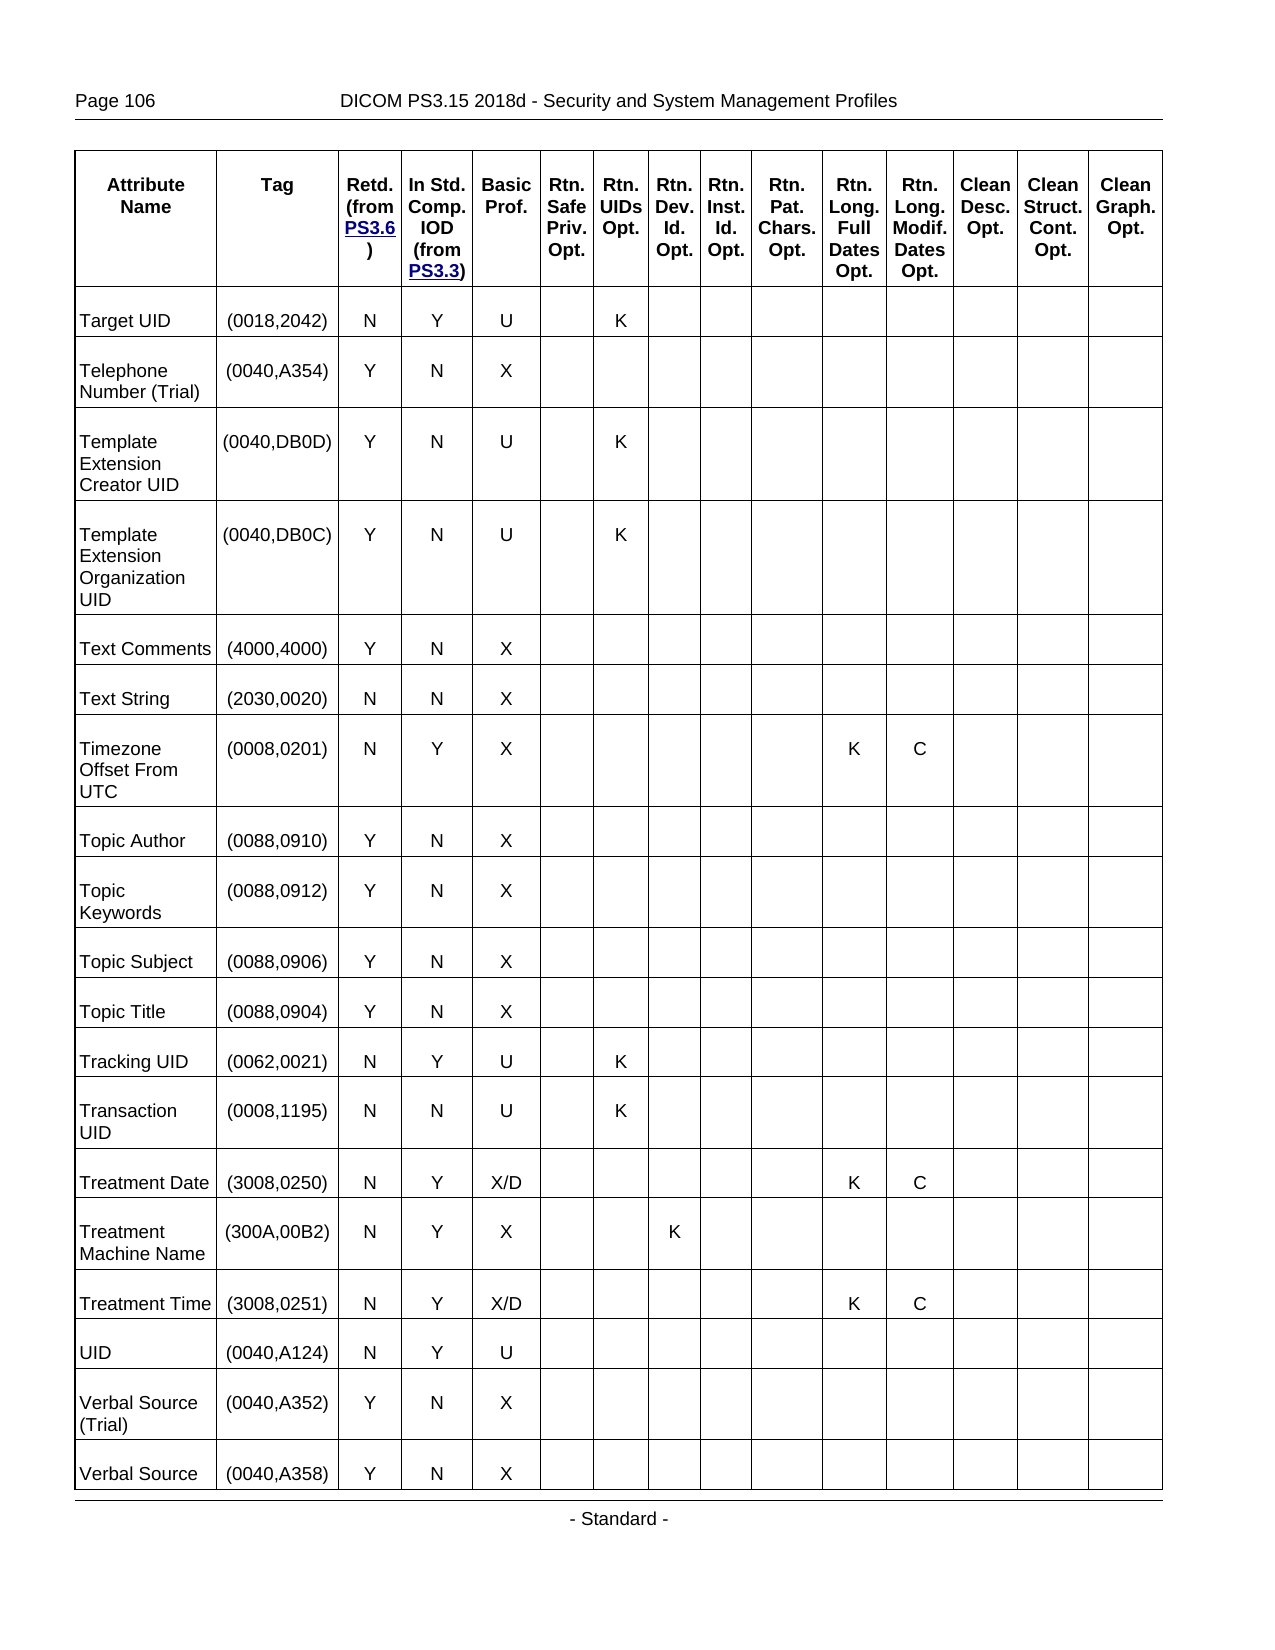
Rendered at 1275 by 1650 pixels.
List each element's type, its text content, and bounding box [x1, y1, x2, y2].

table_cell [649, 1028, 700, 1076]
table_cell [541, 408, 593, 500]
table_cell [541, 978, 593, 1027]
table_cell [1089, 928, 1162, 977]
table_cell Y [402, 287, 472, 336]
table_cell [649, 928, 700, 977]
table_cell [887, 408, 953, 500]
table_cell Transaction UID [76, 1077, 216, 1147]
table_cell Y [402, 1270, 472, 1318]
table_header Clean Struct. Cont. Opt. [1018, 151, 1088, 286]
table_cell [541, 1270, 593, 1318]
table_cell [701, 1369, 751, 1439]
table_cell Y [402, 1198, 472, 1268]
table_cell [541, 1077, 593, 1147]
table_cell [1089, 978, 1162, 1027]
table_cell X [473, 978, 540, 1027]
table_header Clean Desc. Opt. [954, 151, 1017, 286]
table_cell [701, 287, 751, 336]
table_cell [701, 978, 751, 1027]
table_cell (0008,1195) [217, 1077, 338, 1147]
table_cell [823, 1319, 886, 1368]
table_cell [594, 1369, 648, 1439]
table_cell [1089, 1077, 1162, 1147]
table_cell [701, 1149, 751, 1197]
table_cell [823, 1028, 886, 1076]
table_cell C [887, 715, 953, 806]
table_cell [954, 337, 1017, 407]
table_cell [1018, 615, 1088, 664]
table_header Rtn. Dev. Id. Opt. [649, 151, 700, 286]
table_cell [823, 928, 886, 977]
table_cell K [594, 1077, 648, 1147]
table_cell N [402, 978, 472, 1027]
table_cell X/D [473, 1270, 540, 1318]
table_cell X [473, 1198, 540, 1268]
table_cell [1018, 978, 1088, 1027]
table_cell (0040,A354) [217, 337, 338, 407]
table_cell [649, 857, 700, 927]
table_cell [752, 715, 822, 806]
table_cell [649, 1077, 700, 1147]
table_cell [541, 501, 593, 614]
table_cell [1089, 1319, 1162, 1368]
table_cell K [594, 501, 648, 614]
table_cell [1089, 287, 1162, 336]
table_cell [701, 1440, 751, 1489]
table_cell [649, 1319, 700, 1368]
table_cell [1089, 857, 1162, 927]
table_header Rtn. Safe Priv. Opt. [541, 151, 593, 286]
table_cell U [473, 1319, 540, 1368]
table_cell Text Comments [76, 615, 216, 664]
table_cell [887, 665, 953, 713]
table_cell [649, 287, 700, 336]
table_cell [1018, 1028, 1088, 1076]
table_cell [887, 1369, 953, 1439]
table_cell [823, 501, 886, 614]
table_cell (0018,2042) [217, 287, 338, 336]
table_cell [752, 857, 822, 927]
table_cell [649, 665, 700, 713]
table_cell [752, 287, 822, 336]
table_cell [887, 928, 953, 977]
table_header Rtn. UIDs Opt. [594, 151, 648, 286]
table_cell [823, 1440, 886, 1489]
table_cell (3008,0250) [217, 1149, 338, 1197]
table_cell [1089, 1369, 1162, 1439]
table_cell [1018, 1077, 1088, 1147]
table_cell K [823, 1270, 886, 1318]
table_cell K [823, 715, 886, 806]
table_cell N [402, 665, 472, 713]
table_cell [541, 1369, 593, 1439]
table_cell X [473, 337, 540, 407]
table_cell X [473, 928, 540, 977]
table_cell [701, 1270, 751, 1318]
table_cell (300A,00B2) [217, 1198, 338, 1268]
table_cell N [402, 1077, 472, 1147]
table_cell [701, 807, 751, 856]
table_cell [752, 1270, 822, 1318]
table_cell [1089, 615, 1162, 664]
table_cell Template Extension Creator UID [76, 408, 216, 500]
table_cell (0062,0021) [217, 1028, 338, 1076]
table_cell [954, 1149, 1017, 1197]
table_cell [1089, 1149, 1162, 1197]
table_cell [954, 615, 1017, 664]
table_cell [752, 337, 822, 407]
table_cell [594, 665, 648, 713]
table_cell [701, 1319, 751, 1368]
table_cell [954, 1440, 1017, 1489]
table_cell [1018, 1270, 1088, 1318]
table_header Tag [217, 151, 338, 286]
table_cell [594, 615, 648, 664]
table_cell Tracking UID [76, 1028, 216, 1076]
table_cell [594, 928, 648, 977]
table_cell [1018, 337, 1088, 407]
table_cell [701, 615, 751, 664]
table_cell (0088,0910) [217, 807, 338, 856]
table_cell [823, 287, 886, 336]
table_cell [594, 807, 648, 856]
table_cell [649, 501, 700, 614]
table_cell [752, 1149, 822, 1197]
table_header Rtn. Long. Modif. Dates Opt. [887, 151, 953, 286]
table_cell [1018, 501, 1088, 614]
table_cell (0040,A124) [217, 1319, 338, 1368]
table_cell [541, 1440, 593, 1489]
table_cell Y [339, 857, 401, 927]
table_cell K [649, 1198, 700, 1268]
table_cell [1018, 857, 1088, 927]
table_cell [752, 501, 822, 614]
table_cell [701, 715, 751, 806]
table_cell [701, 665, 751, 713]
table_cell N [402, 807, 472, 856]
table_cell [752, 928, 822, 977]
table_cell [752, 1440, 822, 1489]
table_cell (0088,0904) [217, 978, 338, 1027]
table_cell [541, 337, 593, 407]
table_cell Y [339, 337, 401, 407]
table_cell X [473, 857, 540, 927]
table_cell [887, 337, 953, 407]
table_cell (0040,DB0C) [217, 501, 338, 614]
table_cell [541, 1149, 593, 1197]
table_cell U [473, 501, 540, 614]
table_cell N [339, 665, 401, 713]
table_cell N [339, 1319, 401, 1368]
table_cell X [473, 715, 540, 806]
table_cell [752, 665, 822, 713]
table_cell X [473, 1369, 540, 1439]
table_cell N [339, 1198, 401, 1268]
table_cell N [402, 615, 472, 664]
table_cell [701, 857, 751, 927]
table_cell [954, 1198, 1017, 1268]
table_cell [649, 1369, 700, 1439]
table_cell X [473, 665, 540, 713]
table_cell [954, 978, 1017, 1027]
table_header In Std. Comp. IOD (from PS3.3) [402, 151, 472, 286]
table_cell [752, 408, 822, 500]
table_cell Y [339, 615, 401, 664]
table_cell N [402, 928, 472, 977]
table_cell [887, 287, 953, 336]
table_cell (4000,4000) [217, 615, 338, 664]
table_cell Y [339, 978, 401, 1027]
table_cell Timezone Offset From UTC [76, 715, 216, 806]
table_cell [649, 337, 700, 407]
table_cell N [339, 1028, 401, 1076]
table_cell [541, 928, 593, 977]
table_cell [954, 1369, 1017, 1439]
table_cell [649, 615, 700, 664]
table_cell [823, 1198, 886, 1268]
table_cell [594, 337, 648, 407]
table_cell [1089, 665, 1162, 713]
table_cell [887, 1440, 953, 1489]
table_cell Topic Keywords [76, 857, 216, 927]
table_cell [887, 1198, 953, 1268]
table_cell [541, 665, 593, 713]
table_cell Y [402, 715, 472, 806]
table_cell Y [402, 1028, 472, 1076]
table_cell Treatment Time [76, 1270, 216, 1318]
table_cell K [823, 1149, 886, 1197]
table_cell [649, 1149, 700, 1197]
table_cell [594, 1319, 648, 1368]
table_cell [594, 1198, 648, 1268]
table_cell Y [339, 928, 401, 977]
table_cell [649, 978, 700, 1027]
table_cell [701, 1077, 751, 1147]
table_cell [752, 1198, 822, 1268]
table_cell [823, 615, 886, 664]
table_cell [701, 928, 751, 977]
table_cell N [339, 1149, 401, 1197]
table_cell [887, 978, 953, 1027]
table_cell (0088,0906) [217, 928, 338, 977]
table_cell [594, 857, 648, 927]
table_cell [594, 1440, 648, 1489]
table_cell K [594, 287, 648, 336]
table_cell (0088,0912) [217, 857, 338, 927]
table_cell Target UID [76, 287, 216, 336]
table_cell X [473, 807, 540, 856]
table_cell N [339, 1270, 401, 1318]
table_cell N [402, 408, 472, 500]
table_cell [541, 807, 593, 856]
table_cell (0040,A352) [217, 1369, 338, 1439]
table_cell [954, 807, 1017, 856]
table_cell [954, 408, 1017, 500]
table_cell [887, 1028, 953, 1076]
table_cell [1089, 337, 1162, 407]
table_cell Template Extension Organization UID [76, 501, 216, 614]
table_header Attribute Name [76, 151, 216, 286]
table_cell [649, 1270, 700, 1318]
table_cell K [594, 1028, 648, 1076]
table_cell [823, 978, 886, 1027]
table_cell [649, 1440, 700, 1489]
table_cell U [473, 1028, 540, 1076]
table_cell [752, 615, 822, 664]
table_header Retd. (from PS3.6) [339, 151, 401, 286]
table_cell [887, 1077, 953, 1147]
table_cell [1018, 928, 1088, 977]
table_cell [1018, 408, 1088, 500]
table_header Rtn. Inst. Id. Opt. [701, 151, 751, 286]
table_cell [887, 857, 953, 927]
table_cell [823, 807, 886, 856]
table_cell (0040,A358) [217, 1440, 338, 1489]
table_cell [954, 1319, 1017, 1368]
table_cell [1089, 408, 1162, 500]
table_cell [1089, 807, 1162, 856]
table_header Clean Graph. Opt. [1089, 151, 1162, 286]
table_cell [887, 615, 953, 664]
table_cell [701, 408, 751, 500]
table_header Basic Prof. [473, 151, 540, 286]
table_cell N [402, 1369, 472, 1439]
table_cell [541, 857, 593, 927]
table_cell Y [339, 1369, 401, 1439]
table_cell Y [402, 1149, 472, 1197]
table_cell [1089, 715, 1162, 806]
table_cell [541, 615, 593, 664]
table_cell [954, 501, 1017, 614]
table_cell [752, 978, 822, 1027]
table_cell [701, 501, 751, 614]
table_cell [541, 1028, 593, 1076]
table_cell [594, 978, 648, 1027]
table_cell [954, 1028, 1017, 1076]
table_cell UID [76, 1319, 216, 1368]
table_cell [1089, 1198, 1162, 1268]
table_cell U [473, 408, 540, 500]
table_cell [954, 665, 1017, 713]
table_cell [541, 715, 593, 806]
table_header Rtn. Pat. Chars. Opt. [752, 151, 822, 286]
table_cell [823, 857, 886, 927]
table_cell [887, 1319, 953, 1368]
table_cell [823, 1077, 886, 1147]
table_cell [1089, 1270, 1162, 1318]
table_cell [954, 287, 1017, 336]
table_cell [1018, 1440, 1088, 1489]
table_cell X [473, 1440, 540, 1489]
table_cell [752, 1319, 822, 1368]
table_cell N [402, 337, 472, 407]
table_cell Treatment Date [76, 1149, 216, 1197]
table_cell [649, 715, 700, 806]
table_cell Y [402, 1319, 472, 1368]
table_cell (3008,0251) [217, 1270, 338, 1318]
table_cell [594, 715, 648, 806]
table_cell N [339, 1077, 401, 1147]
table_cell [1089, 1440, 1162, 1489]
table_cell (0040,DB0D) [217, 408, 338, 500]
table_cell [1018, 1319, 1088, 1368]
table_cell Y [339, 408, 401, 500]
table_cell Y [339, 807, 401, 856]
table_header Rtn. Long. Full Dates Opt. [823, 151, 886, 286]
table_cell Topic Author [76, 807, 216, 856]
table_cell [701, 1028, 751, 1076]
table_cell [752, 1369, 822, 1439]
table_cell Treatment Machine Name [76, 1198, 216, 1268]
table_cell [954, 1270, 1017, 1318]
table_cell Telephone Number (Trial) [76, 337, 216, 407]
table_cell [752, 1077, 822, 1147]
table_cell [823, 408, 886, 500]
table_cell Topic Title [76, 978, 216, 1027]
table_cell N [402, 501, 472, 614]
table_cell [954, 1077, 1017, 1147]
table_cell [594, 1270, 648, 1318]
table_cell [823, 665, 886, 713]
table_cell (0008,0201) [217, 715, 338, 806]
table_cell [1089, 1028, 1162, 1076]
table_cell [954, 928, 1017, 977]
table_cell (2030,0020) [217, 665, 338, 713]
table_cell [1089, 501, 1162, 614]
table_cell C [887, 1149, 953, 1197]
table_cell [594, 1149, 648, 1197]
table_cell [887, 501, 953, 614]
table_cell [823, 1369, 886, 1439]
table_cell [541, 1198, 593, 1268]
table_cell [649, 807, 700, 856]
table_cell [887, 807, 953, 856]
table_cell [1018, 287, 1088, 336]
table_cell [1018, 665, 1088, 713]
table_cell [701, 1198, 751, 1268]
table_cell [701, 337, 751, 407]
table_cell [954, 715, 1017, 806]
table_cell Verbal Source [76, 1440, 216, 1489]
table_cell [1018, 1198, 1088, 1268]
table_cell N [402, 857, 472, 927]
table_cell Y [339, 1440, 401, 1489]
table_cell Y [339, 501, 401, 614]
table_cell N [339, 287, 401, 336]
table_cell X/D [473, 1149, 540, 1197]
table_cell [752, 807, 822, 856]
table_cell [649, 408, 700, 500]
table_cell [1018, 1149, 1088, 1197]
table_cell C [887, 1270, 953, 1318]
table_cell Topic Subject [76, 928, 216, 977]
table_cell [1018, 1369, 1088, 1439]
table_cell [541, 287, 593, 336]
table_cell [1018, 715, 1088, 806]
table_cell X [473, 615, 540, 664]
table_cell U [473, 1077, 540, 1147]
table_cell Verbal Source (Trial) [76, 1369, 216, 1439]
table_cell [752, 1028, 822, 1076]
table_cell [541, 1319, 593, 1368]
table_cell N [402, 1440, 472, 1489]
table_cell U [473, 287, 540, 336]
table_cell [823, 337, 886, 407]
table_cell K [594, 408, 648, 500]
table_cell Text String [76, 665, 216, 713]
table_cell [1018, 807, 1088, 856]
table_cell [954, 857, 1017, 927]
table_cell N [339, 715, 401, 806]
